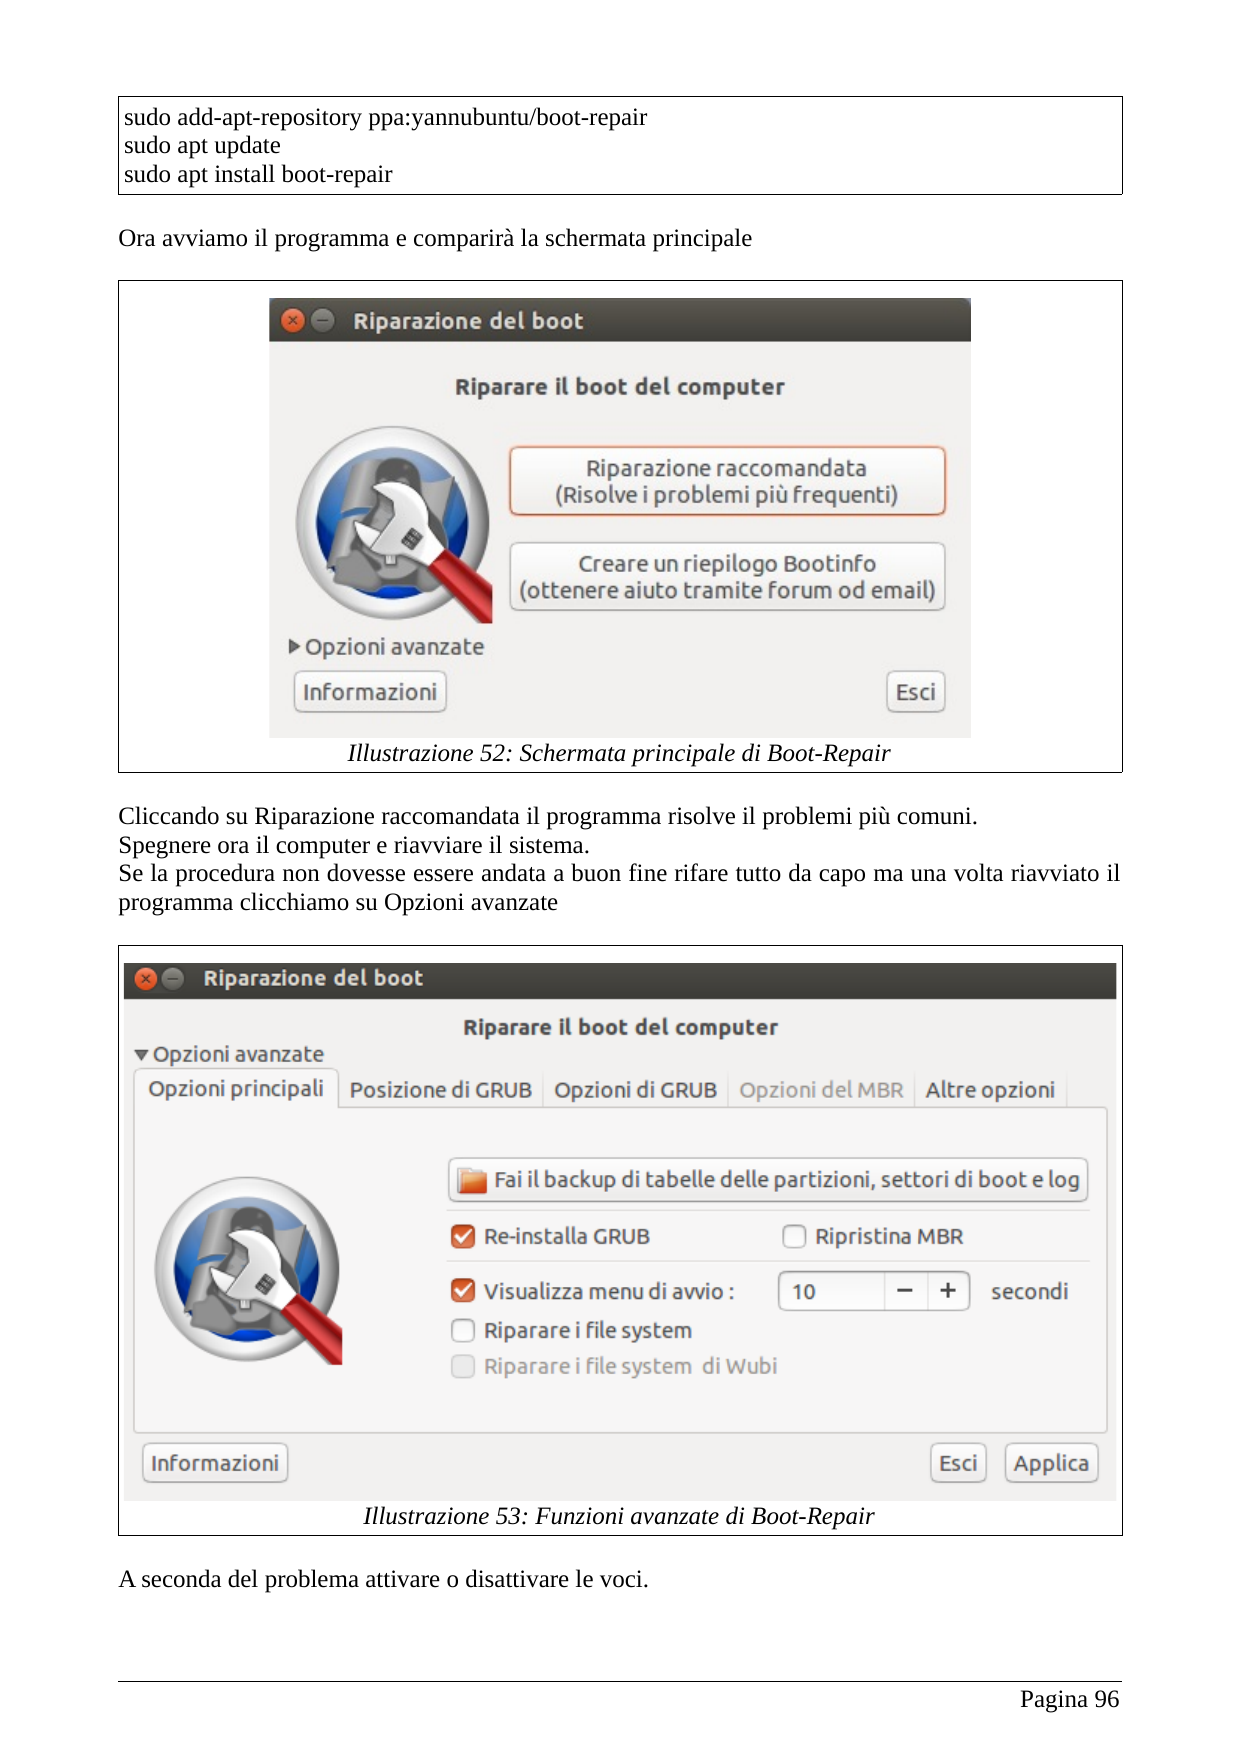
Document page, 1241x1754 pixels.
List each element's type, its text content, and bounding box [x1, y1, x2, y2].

table_header [119, 299, 1122, 772]
picture [123, 963, 1117, 1501]
table_header sudo add-apt-repository ppa:yannubuntu/boot-repair sudo apt update sudo apt install boot-repair [119, 97, 1122, 194]
text Ora avviamo il programma e comparirà la schermata principale [118, 223, 1122, 251]
text Se la procedura non dovesse essere andata a buon fine rifare tutto da capo ma una volta riavviato il programma clicchiamo su Opzioni avanzate [118, 858, 1122, 916]
table_header [119, 281, 1122, 298]
text A seconda del problema attivare o disattivare le voci. [118, 1564, 1122, 1593]
text Spegnere ora il computer e riavviare il sistema. [118, 830, 1122, 858]
text Cliccando su Riparazione raccomandata il programma risolve il problemi più comuni. [118, 801, 1122, 830]
table_header [119, 946, 1122, 1535]
picture [269, 298, 971, 738]
